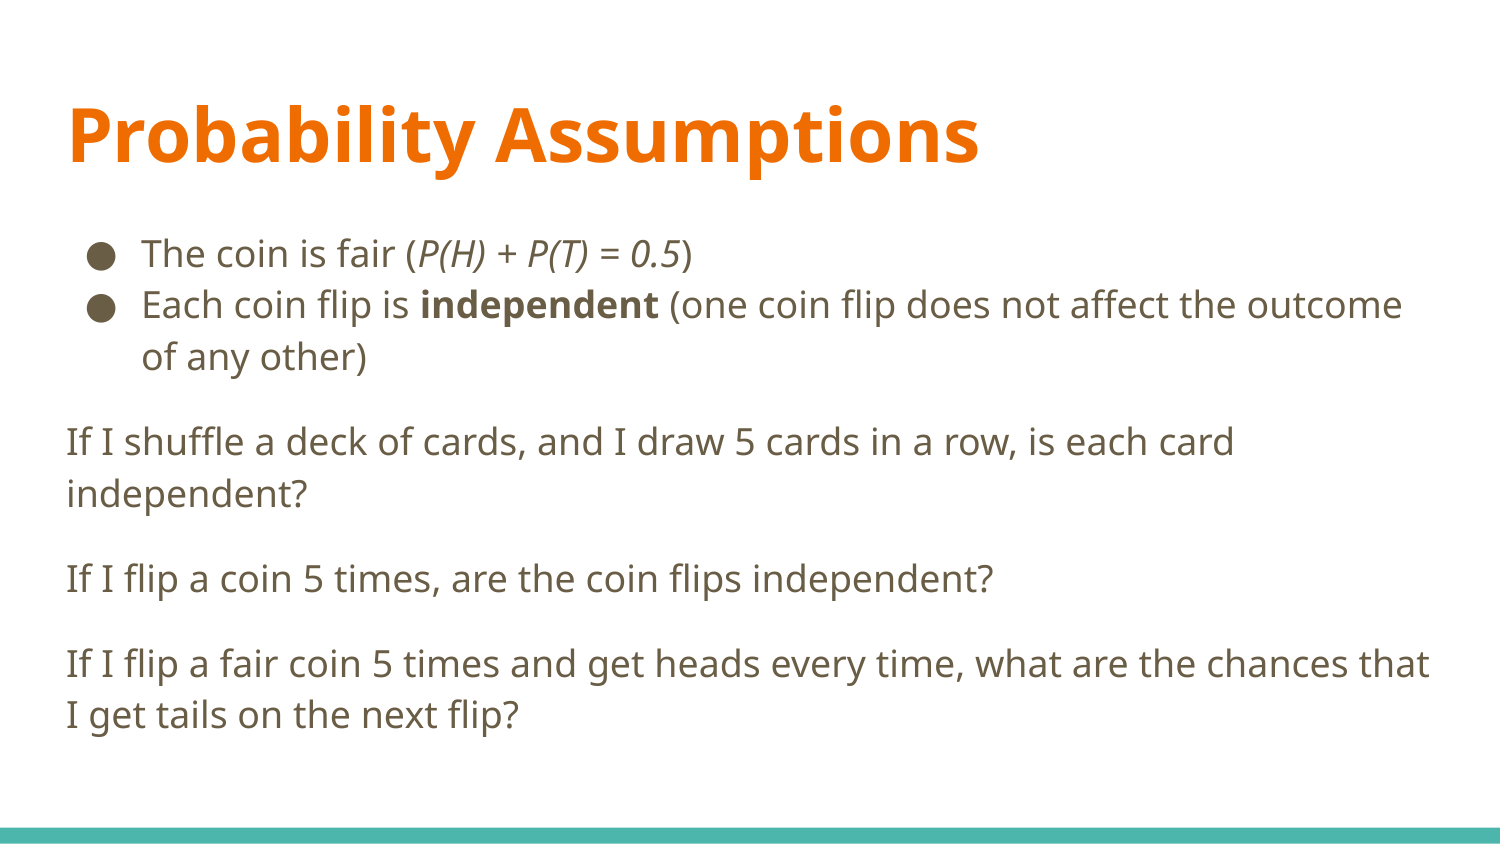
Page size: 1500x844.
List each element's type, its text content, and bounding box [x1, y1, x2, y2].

title Probability Assumptions [51, 72, 1449, 189]
list The coin is fair (P(H) + P(T) = 0.5) Each coin flip is independent (one coin flip does not affect the outcome of any other) If I shuffle a deck of cards, and I draw 5 cards in a row, is each card independent? If I flip a coin 5 times, are the coin flips independent? If I flip a fair coin 5 times and get heads every time, what are the chances that I get tails on the next flip? [51, 207, 1449, 750]
